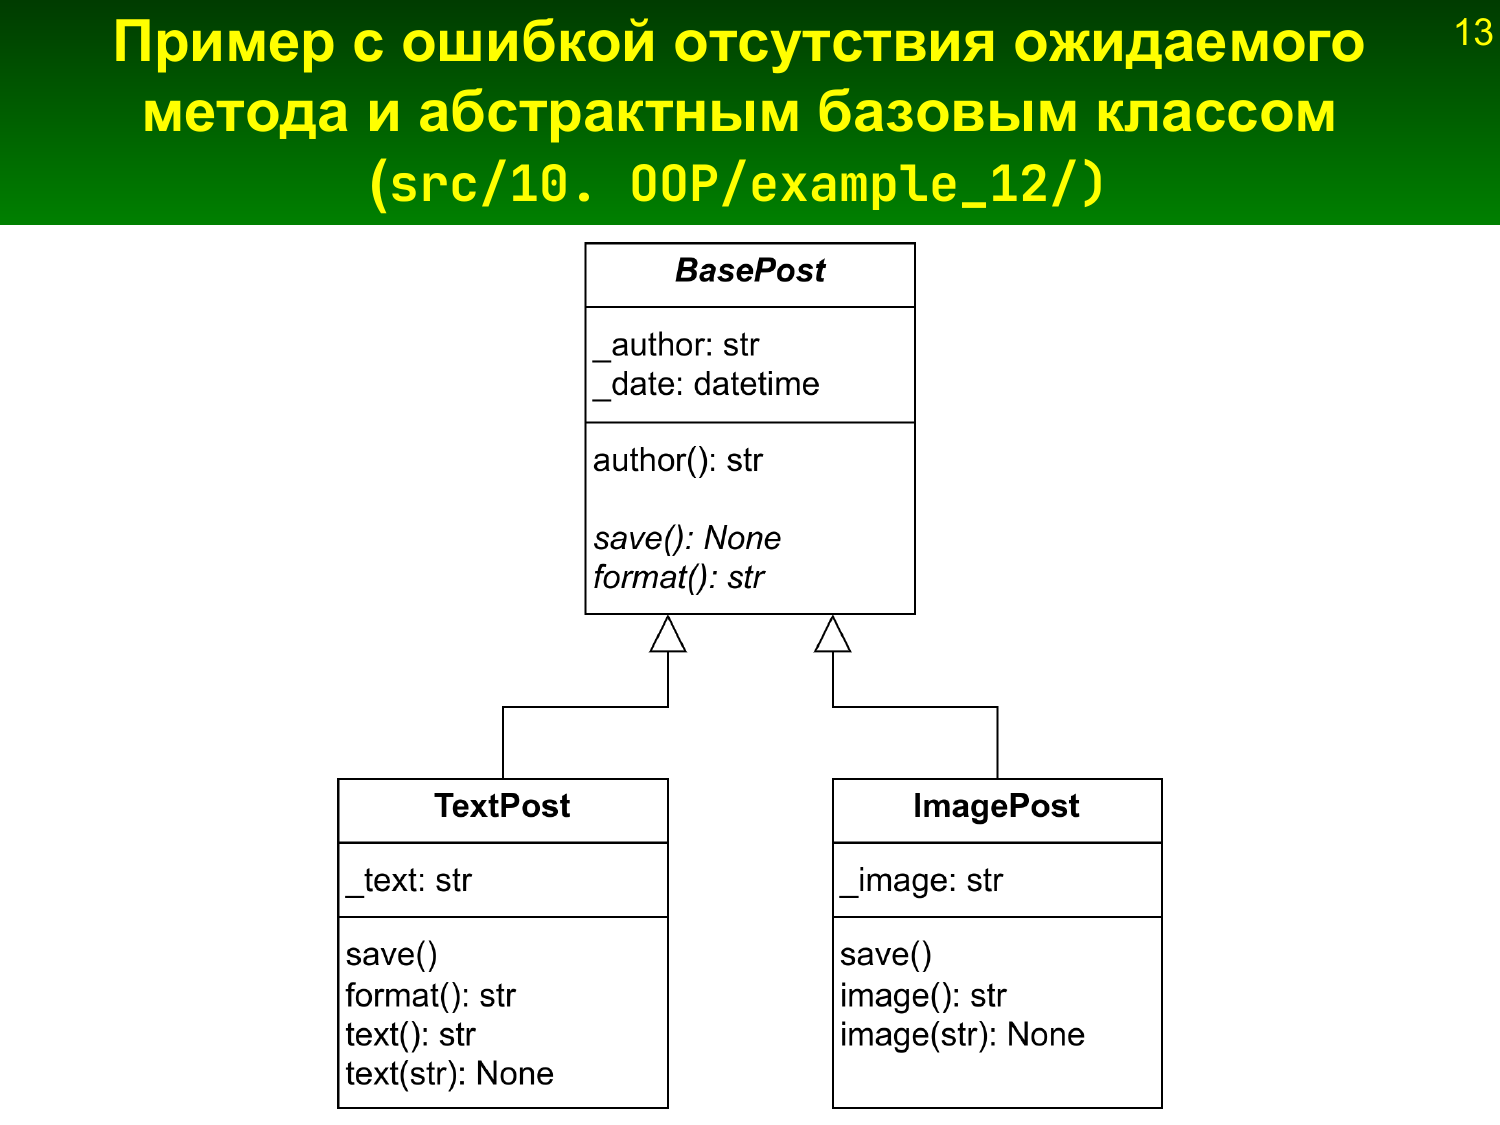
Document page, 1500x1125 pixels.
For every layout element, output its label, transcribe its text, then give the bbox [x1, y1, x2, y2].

title Пример с ошибкой отсутствия ожидаемого метода и абстрактным базовым классом (src/10. OOP/example_12/) [49, 0, 1430, 257]
picture [337, 242, 1163, 1109]
